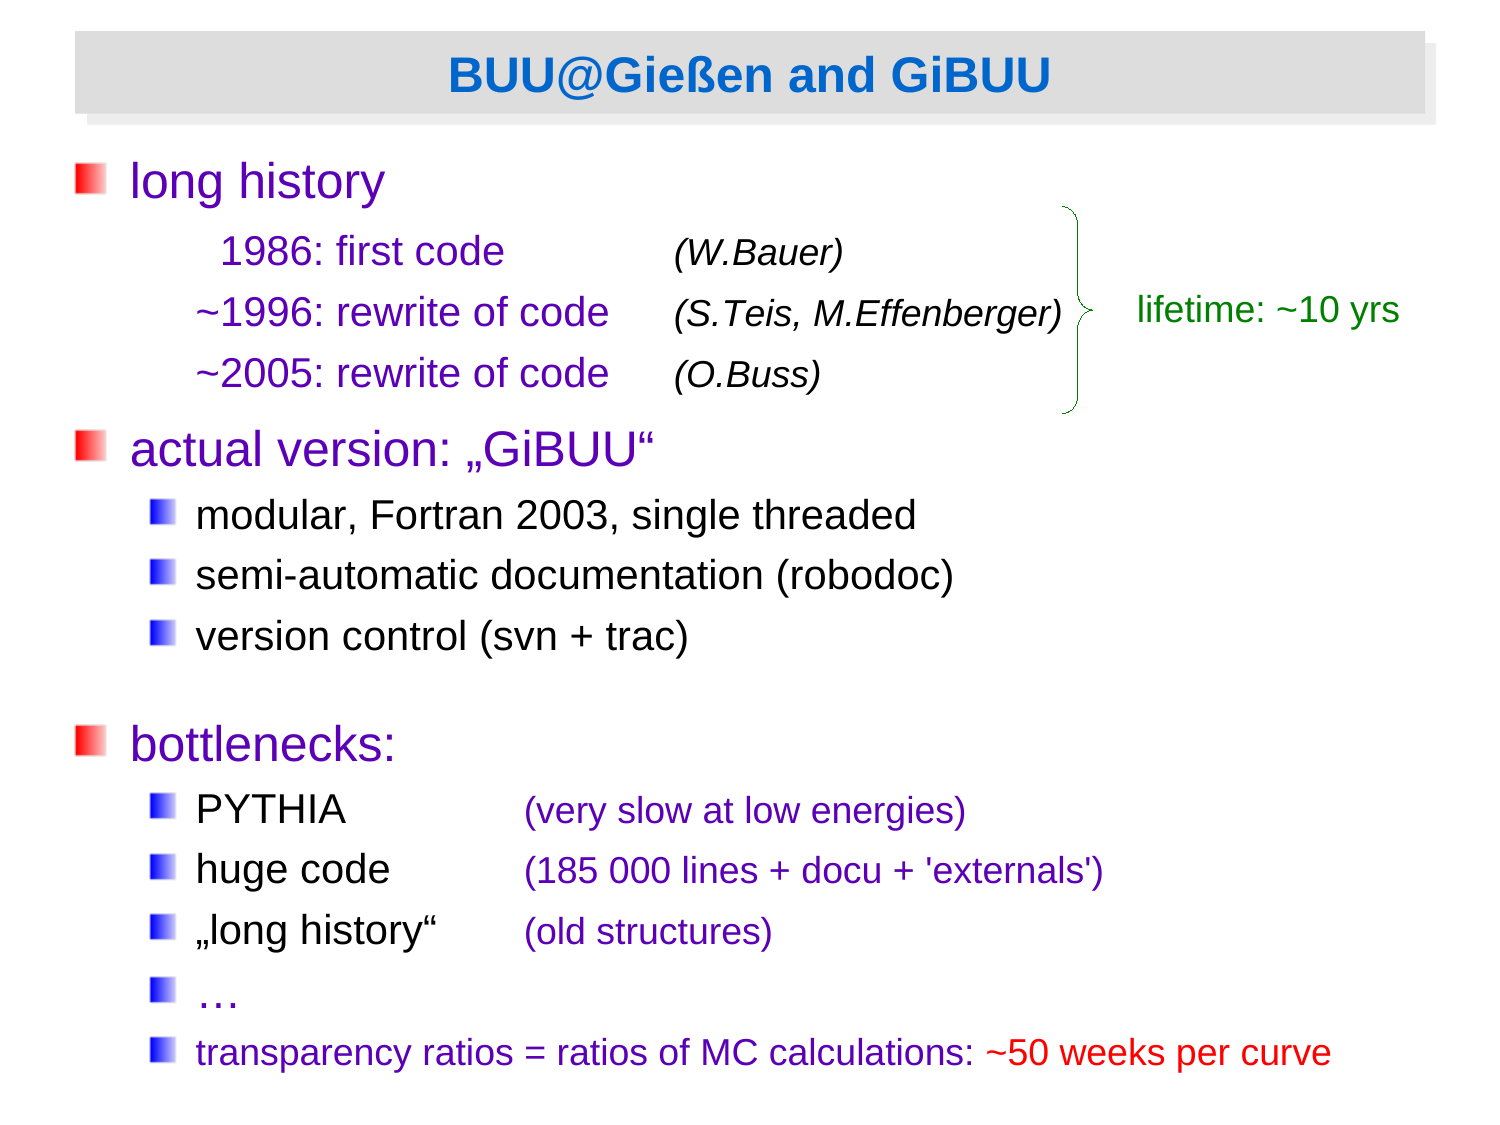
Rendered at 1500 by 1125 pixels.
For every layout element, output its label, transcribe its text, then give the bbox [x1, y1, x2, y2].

title BUU@Gießen and GiBUU [75, 31, 1426, 114]
text_box lifetime: ~10 yrs [1122, 277, 1447, 338]
list long history 1986: first code (W.Bauer) ~1996: rewrite of code (S.Teis, M.Effenberger) ~2005: rewrite of code (O.Buss) actual version: „GiBUU“ modular, Fortran 2003, single threaded semi-automatic documentation (robodoc) version control (svn + trac) bottlenecks: PYTHIA (very slow at low energies) huge code (185 000 lines + docu + 'externals') „long history“ (old structures) … transparency ratios = ratios of MC calculations: ~50 weeks per curve [59, 147, 1477, 1125]
